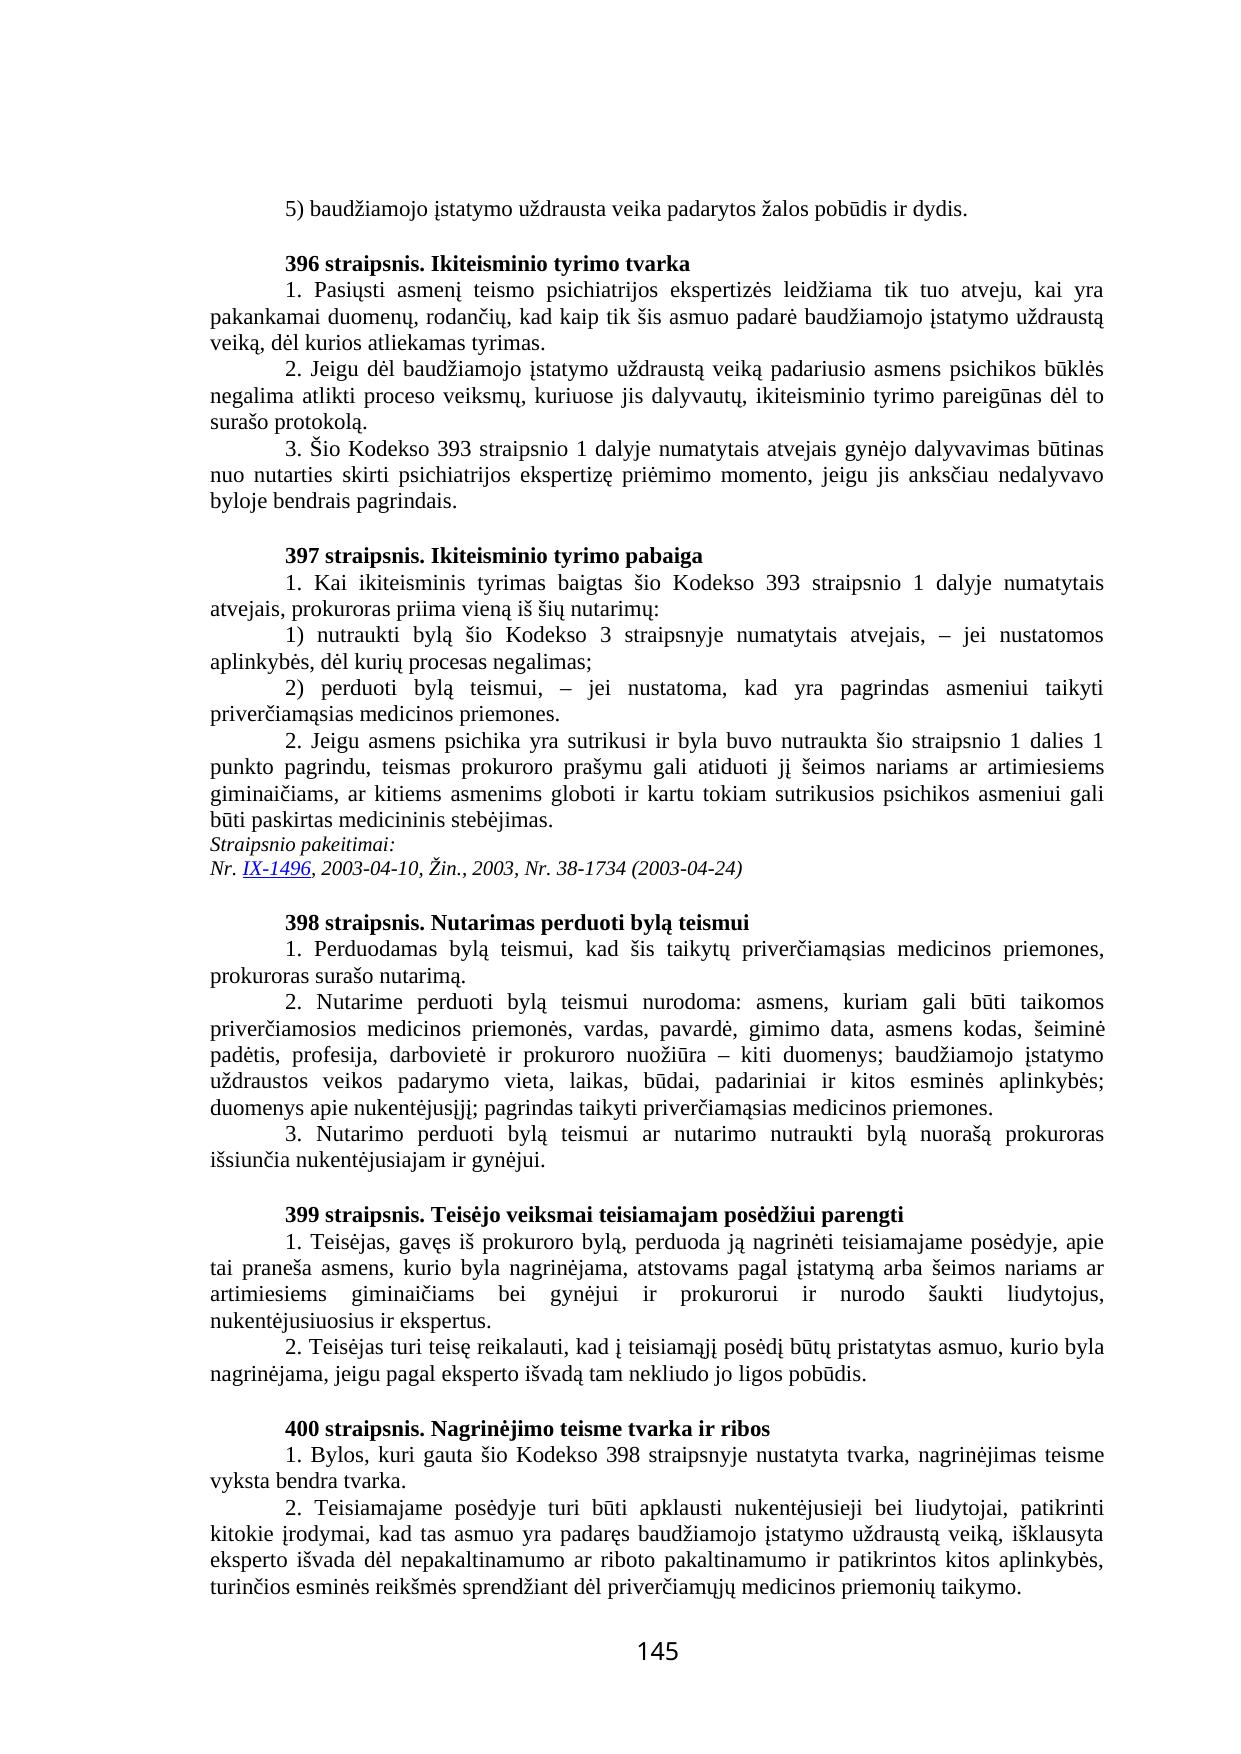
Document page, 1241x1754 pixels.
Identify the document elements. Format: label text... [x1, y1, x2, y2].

text 1. Teisėjas, gavęs iš prokuroro bylą, perduoda ją nagrinėti teisiamajame posėdyje, apie tai praneša asmens, kurio byla nagrinėjama, atstovams pagal įstatymą arba šeimos nariams ar artimiesiems giminaičiams bei gynėjui ir prokurorui ir nurodo šaukti liudytojus, nukentėjusiuosius ir ekspertus. [210, 1228, 1106, 1333]
text 1) nutraukti bylą šio Kodekso 3 straipsnyje numatytais atvejais, – jei nustatomos aplinkybės, dėl kurių procesas negalimas; [210, 621, 1106, 674]
text 396 straipsnis. Ikiteisminio tyrimo tvarka [210, 250, 1106, 276]
text 3. Nutarimo perduoti bylą teismui ar nutarimo nutraukti bylą nuorašą prokuroras išsiunčia nukentėjusiajam ir gynėjui. [210, 1120, 1106, 1173]
text 2) perduoti bylą teismui, – jei nustatoma, kad yra pagrindas asmeniui taikyti priverčiamąsias medicinos priemones. [210, 674, 1106, 727]
text 397 straipsnis. Ikiteisminio tyrimo pabaiga [210, 542, 1106, 569]
text 2. Teisiamajame posėdyje turi būti apklausti nukentėjusieji bei liudytojai, patikrinti kitokie įrodymai, kad tas asmuo yra padaręs baudžiamojo įstatymo uždraustą veiką, išklausyta eksperto išvada dėl nepakaltinamumo ar riboto pakaltinamumo ir patikrintos kitos aplinkybės, turinčios esminės reikšmės sprendžiant dėl priverčiamųjų medicinos priemonių taikymo. [210, 1494, 1106, 1599]
text 1. Kai ikiteisminis tyrimas baigtas šio Kodekso 393 straipsnio 1 dalyje numatytais atvejais, prokuroras priima vieną iš šių nutarimų: [210, 569, 1106, 621]
text 2. Teisėjas turi teisę reikalauti, kad į teisiamąjį posėdį būtų pristatytas asmuo, kurio byla nagrinėjama, jeigu pagal eksperto išvadą tam nekliudo jo ligos pobūdis. [210, 1333, 1106, 1386]
text 3. Šio Kodekso 393 straipsnio 1 dalyje numatytais atvejais gynėjo dalyvavimas būtinas nuo nutarties skirti psichiatrijos ekspertizę priėmimo momento, jeigu jis anksčiau nedalyvavo byloje bendrais pagrindais. [210, 434, 1106, 514]
text 2. Nutarime perduoti bylą teismui nurodoma: asmens, kuriam gali būti taikomos priverčiamosios medicinos priemonės, vardas, pavardė, gimimo data, asmens kodas, šeiminė padėtis, profesija, darbovietė ir prokuroro nuožiūra – kiti duomenys; baudžiamojo įstatymo uždraustos veikos padarymo vieta, laikas, būdai, padariniai ir kitos esminės aplinkybės; duomenys apie nukentėjusįjį; pagrindas taikyti priverčiamąsias medicinos priemones. [210, 988, 1106, 1120]
text 5) baudžiamojo įstatymo uždrausta veika padarytos žalos pobūdis ir dydis. [210, 195, 1106, 221]
text 400 straipsnis. Nagrinėjimo teisme tvarka ir ribos [210, 1415, 1106, 1441]
text 1. Bylos, kuri gauta šio Kodekso 398 straipsnyje nustatyta tvarka, nagrinėjimas teisme vyksta bendra tvarka. [210, 1441, 1106, 1494]
text 2. Jeigu asmens psichika yra sutrikusi ir byla buvo nutraukta šio straipsnio 1 dalies 1 punkto pagrindu, teismas prokuroro prašymu gali atiduoti jį šeimos nariams ar artimiesiems giminaičiams, ar kitiems asmenims globoti ir kartu tokiam sutrikusios psichikos asmeniui gali būti paskirtas medicininis stebėjimas. [210, 727, 1106, 832]
text Nr. IX-1496, 2003-04-10, Žin., 2003, Nr. 38-1734 (2003-04-24) [210, 856, 1106, 880]
text 1. Pasiųsti asmenį teismo psichiatrijos ekspertizės leidžiama tik tuo atveju, kai yra pakankamai duomenų, rodančių, kad kaip tik šis asmuo padarė baudžiamojo įstatymo uždraustą veiką, dėl kurios atliekamas tyrimas. [210, 276, 1106, 356]
text Straipsnio pakeitimai: [210, 832, 1106, 856]
text 2. Jeigu dėl baudžiamojo įstatymo uždraustą veiką padariusio asmens psichikos būklės negalima atlikti proceso veiksmų, kuriuose jis dalyvautų, ikiteisminio tyrimo pareigūnas dėl to surašo protokolą. [210, 356, 1106, 434]
text 1. Perduodamas bylą teismui, kad šis taikytų priverčiamąsias medicinos priemones, prokuroras surašo nutarimą. [210, 936, 1106, 988]
text 398 straipsnis. Nutarimas perduoti bylą teismui [210, 909, 1106, 936]
text 399 straipsnis. Teisėjo veiksmai teisiamajam posėdžiui parengti [210, 1201, 1106, 1228]
